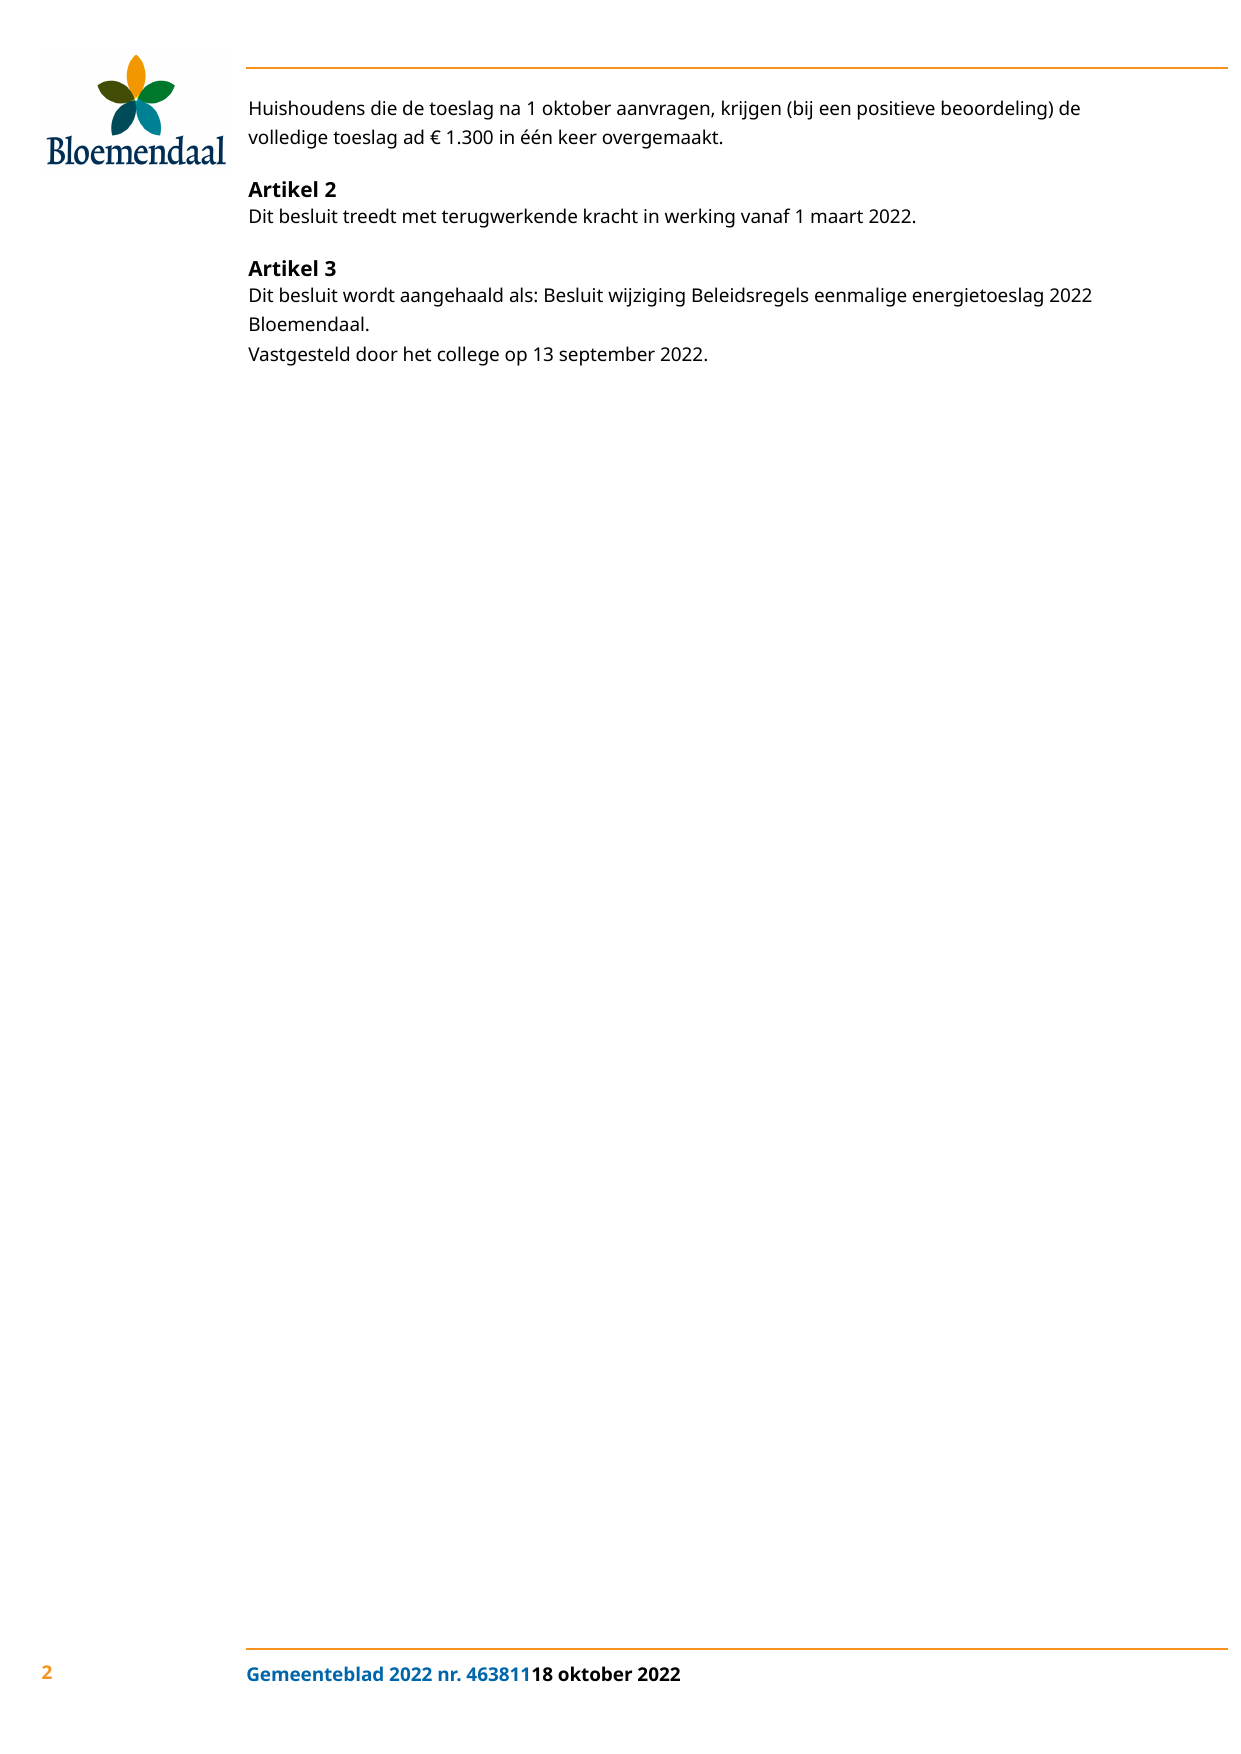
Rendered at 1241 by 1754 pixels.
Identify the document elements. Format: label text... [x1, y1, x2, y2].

picture [41, 47, 231, 172]
text Dit besluit wordt aangehaald als: Besluit wijziging Beleidsregels eenmalige energietoeslag 2022 Bloemendaal. [248, 282, 1152, 337]
text Artikel 2 [248, 175, 1152, 203]
text Artikel 3 [248, 254, 1152, 282]
text Dit besluit treedt met terugwerkende kracht in werking vanaf 1 maart 2022. [248, 203, 1152, 229]
text Huishoudens die de toeslag na 1 oktober aanvragen, krijgen (bij een positieve beoordeling) de volledige toeslag ad € 1.300 in één keer overgemaakt. [248, 95, 1152, 150]
text Vastgesteld door het college op 13 september 2022. [248, 341, 1152, 367]
